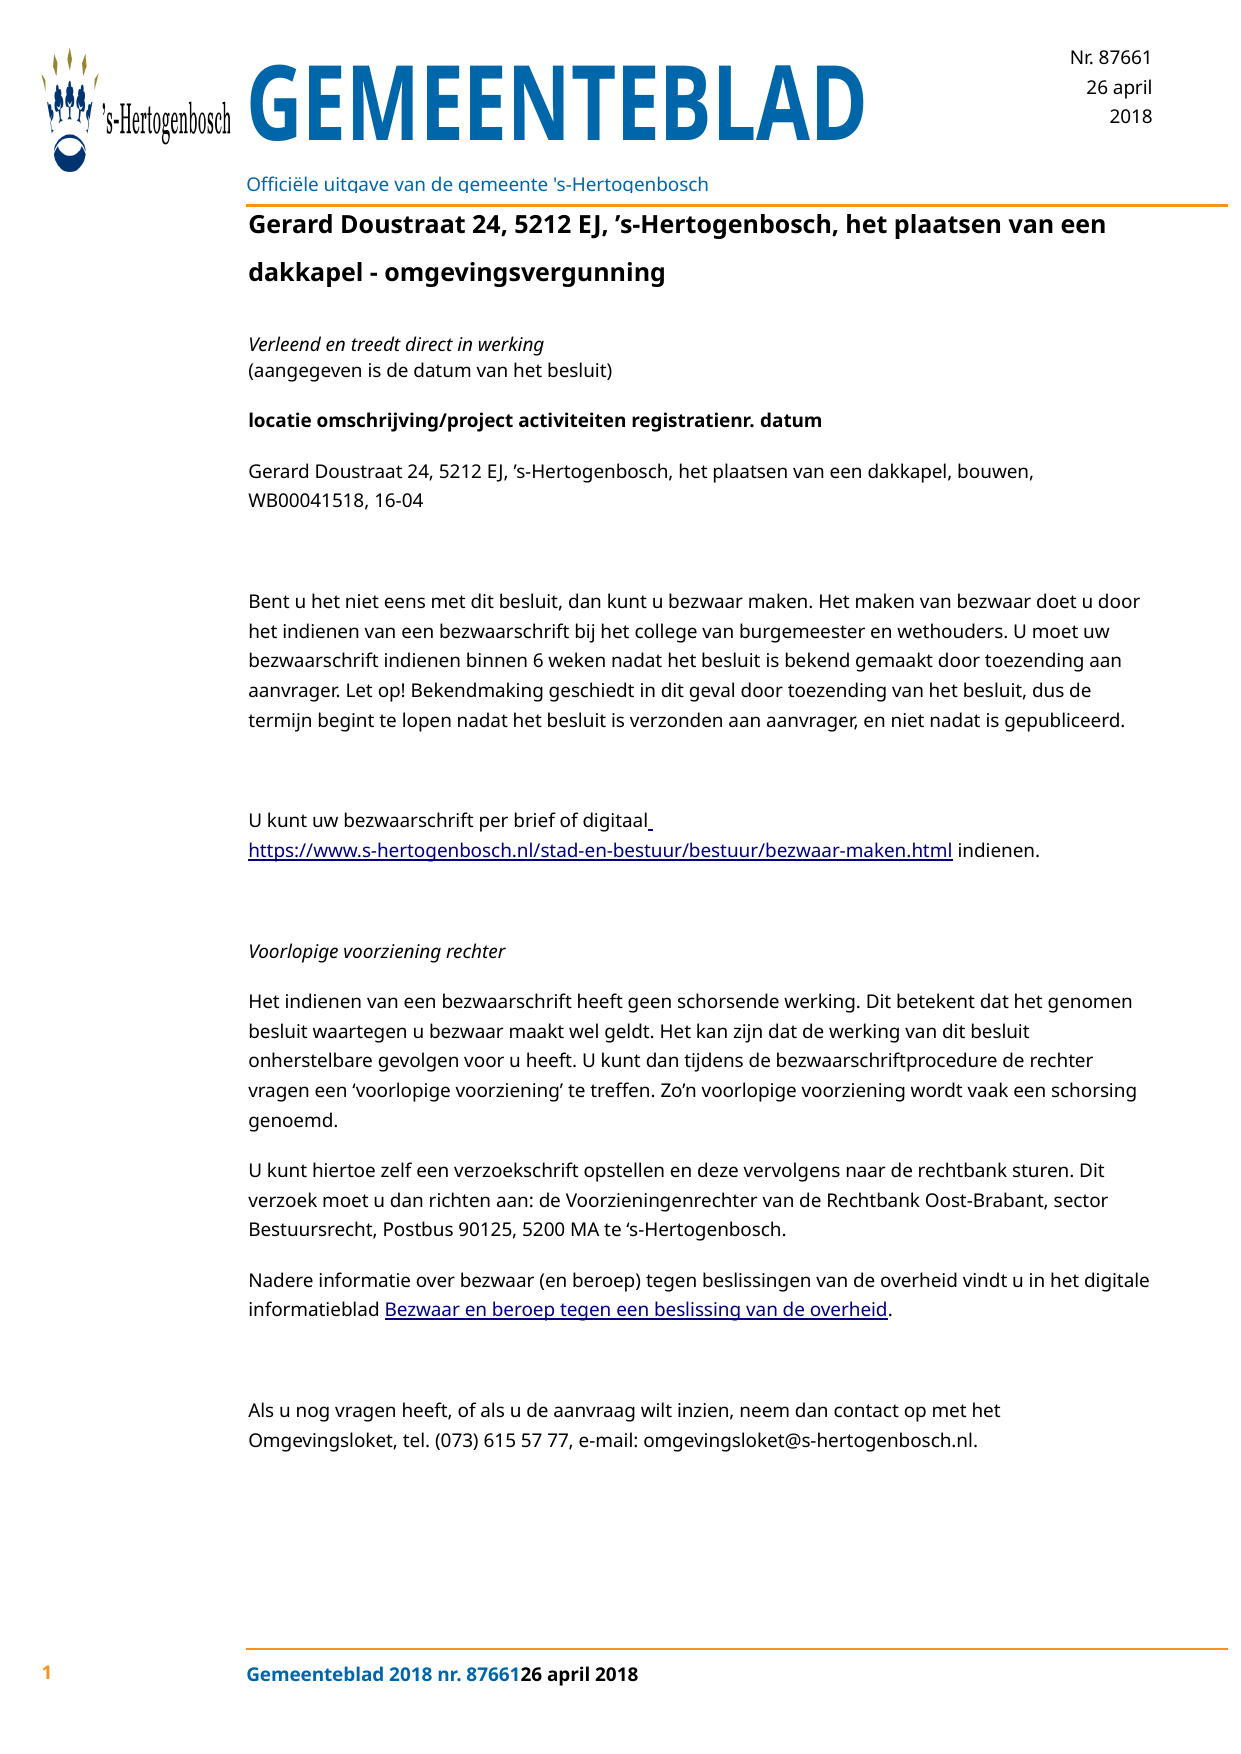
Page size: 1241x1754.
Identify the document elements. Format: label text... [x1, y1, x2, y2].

text Gerard Doustraat 24, 5212 EJ, ’s-Hertogenbosch, het plaatsen van een dakkapel, bouwen, WB00041518, 16-04 [248, 458, 1152, 513]
text Gerard Doustraat 24, 5212 EJ, ’s-Hertogenbosch, het plaatsen van een dakkapel - omgevingsvergunning [248, 207, 1152, 288]
text Nadere informatie over bezwaar (en beroep) tegen beslissingen van de overheid vindt u in het digitale informatieblad Bezwaar en beroep tegen een beslissing van de overheid. [248, 1267, 1152, 1322]
text U kunt hiertoe zelf een verzoekschrift opstellen en deze vervolgens naar de rechtbank sturen. Dit verzoek moet u dan richten aan: de Voorzieningenrechter van de Rechtbank Oost-Brabant, sector Bestuursrecht, Postbus 90125, 5200 MA te ‘s-Hertogenbosch. [248, 1157, 1152, 1242]
text Het indienen van een bezwaarschrift heeft geen schorsende werking. Dit betekent dat het genomen besluit waartegen u bezwaar maakt wel geldt. Het kan zijn dat de werking van dit besluit onherstelbare gevolgen voor u heeft. U kunt dan tijdens de bezwaarschriftprocedure de rechter vragen een ‘voorlopige voorziening’ te treffen. Zo’n voorlopige voorziening wordt vaak een schorsing genoemd. [248, 988, 1152, 1132]
text Bent u het niet eens met dit besluit, dan kunt u bezwaar maken. Het maken van bezwaar doet u door het indienen van een bezwaarschrift bij het college van burgemeester en wethouders. U moet uw bezwaarschrift indienen binnen 6 weken nadat het besluit is bekend gemaakt door toezending aan aanvrager. Let op! Bekendmaking geschiedt in dit geval door toezending van het besluit, dus de termijn begint te lopen nadat het besluit is verzonden aan aanvrager, en niet nadat is gepubliceerd. [248, 588, 1152, 732]
text locatie omschrijving/project activiteiten registratienr. datum [248, 408, 1152, 433]
text Voorlopige voorziening rechter [248, 938, 1152, 964]
picture [41, 47, 231, 172]
text Als u nog vragen heeft, of als u de aanvraag wilt inzien, neem dan contact op met het Omgevingsloket, tel. (073) 615 57 77, e-mail: omgevingsloket@s-hertogenbosch.nl. [248, 1397, 1152, 1452]
text (aangegeven is de datum van het besluit) [248, 357, 1152, 383]
text U kunt uw bezwaarschrift per brief of digitaal https://www.s-hertogenbosch.nl/stad-en-bestuur/bestuur/bezwaar-maken.html indienen. [248, 808, 1152, 863]
text Verleend en treedt direct in werking [248, 331, 1152, 357]
